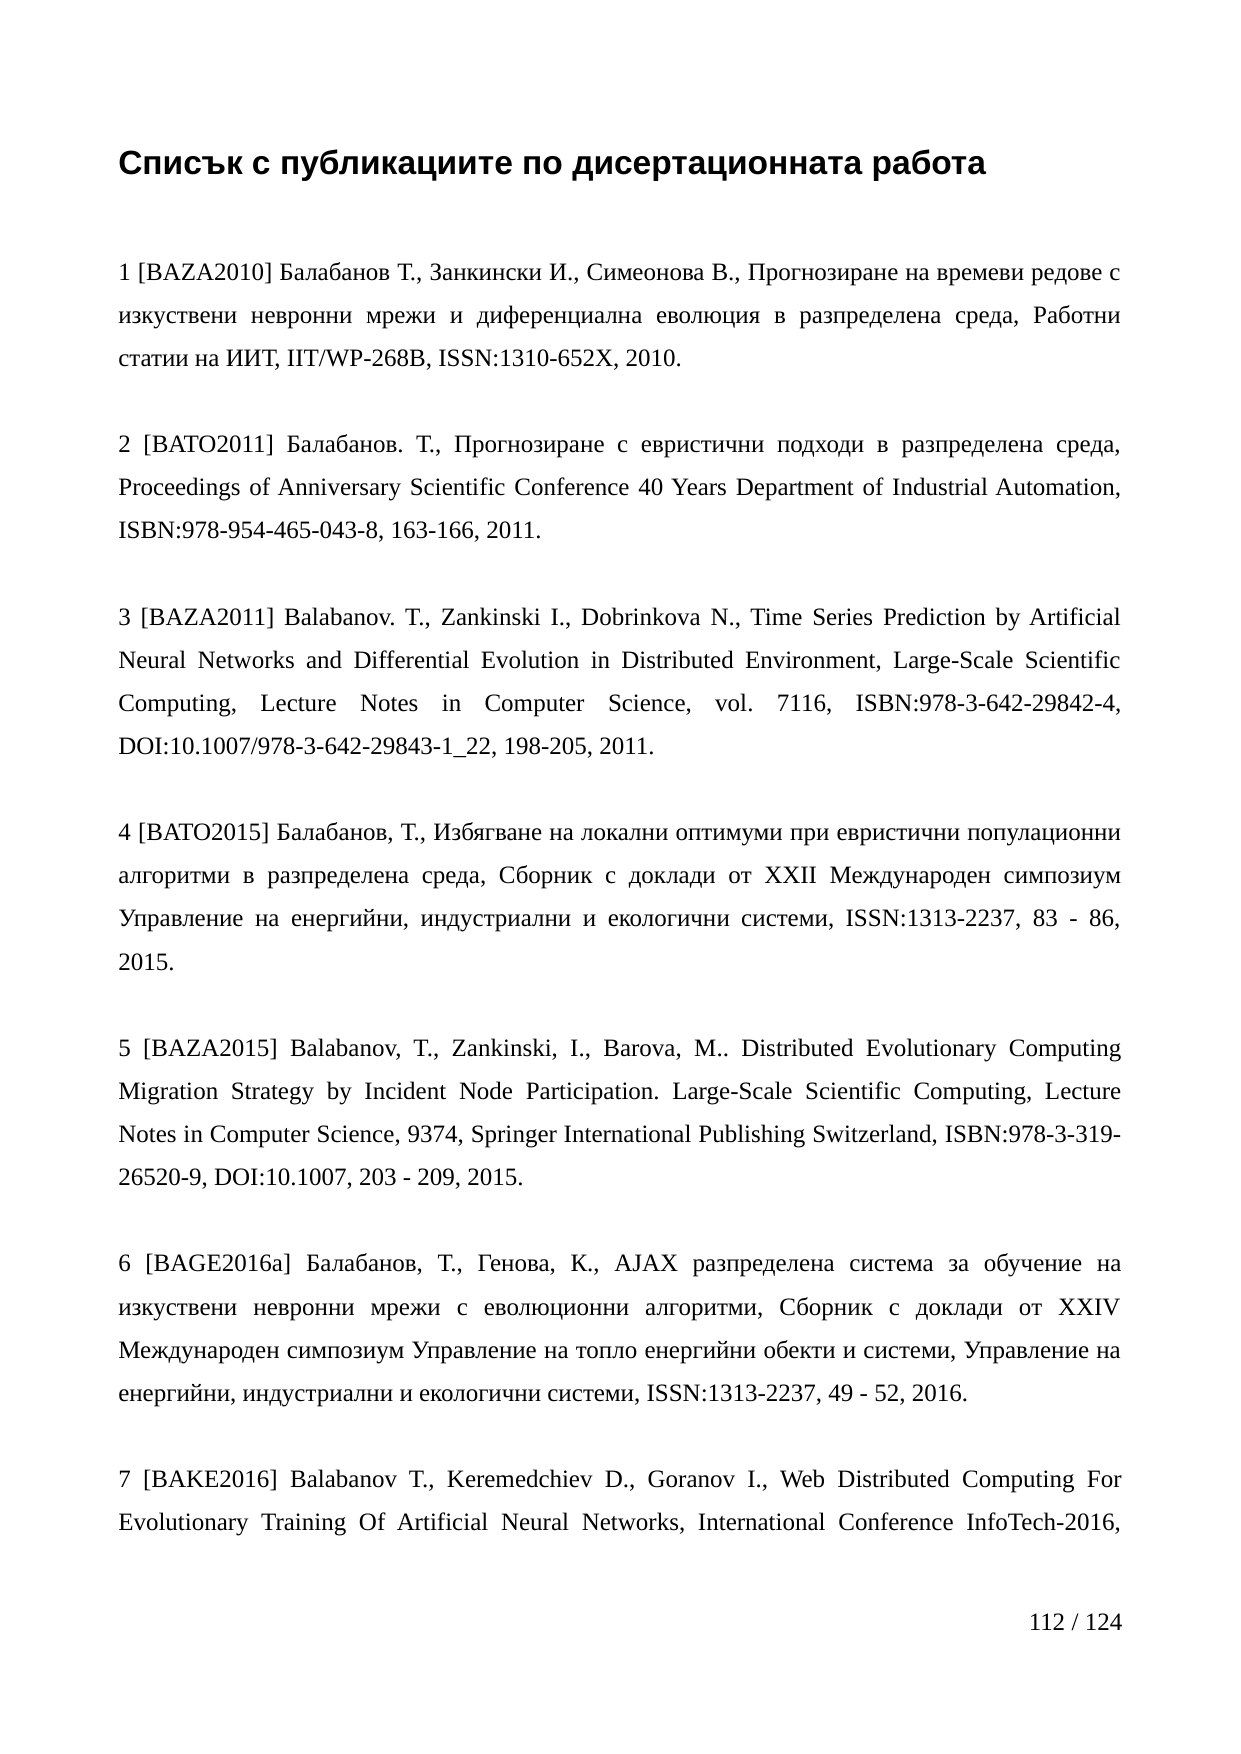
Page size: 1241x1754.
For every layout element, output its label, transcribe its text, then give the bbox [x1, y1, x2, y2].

text 4 [BATO2015] Балабанов, Т., Избягване на локални оптимуми при евристични популационни алгоритми в разпределена среда, Сборник с доклади от XXII Международен симпозиум Управление на енергийни, индустриални и екологични системи, ISSN:1313-2237, 83 - 86, 2015. [118, 817, 1122, 975]
text 7 [BAKE2016] Balabanov T., Keremedchiev D., Goranov I., Web Distributed Computing For Evolutionary Training Of Artificial Neural Networks, International Conference InfoTech-2016, [118, 1464, 1122, 1536]
subtitle Списък с публикациите по дисертационната работа [118, 143, 1122, 182]
text 6 [BAGE2016a] Балабанов, Т., Генова, К., AJAX разпределена система за обучение на изкуствени невронни мрежи с еволюционни алгоритми, Сборник с доклади от XXIV Международен симпозиум Управление на топло енергийни обекти и системи, Управление на енергийни, индустриални и екологични системи, ISSN:1313-2237, 49 - 52, 2016. [118, 1248, 1122, 1407]
text 3 [BAZA2011] Balabanov. T., Zankinski I., Dobrinkova N., Time Series Prediction by Artificial Neural Networks and Differential Evolution in Distributed Environment, Large-Scale Scientific Computing, Lecture Notes in Computer Science, vol. 7116, ISBN:978-3-642-29842-4, DOI:10.1007/978-3-642-29843-1_22, 198-205, 2011. [118, 602, 1122, 760]
text 2 [BATO2011] Балабанов. Т., Прогнозиране с евристични подходи в разпределена среда, Proceedings of Anniversary Scientific Conference 40 Years Department of Industrial Automation, ISBN:978-954-465-043-8, 163-166, 2011. [118, 429, 1122, 544]
text 5 [BAZA2015] Balabanov, T., Zankinski, I., Barova, M.. Distributed Evolutionary Computing Migration Strategy by Incident Node Participation. Large-Scale Scientific Computing, Lecture Notes in Computer Science, 9374, Springer International Publishing Switzerland, ISBN:978-3-319-26520-9, DOI:10.1007, 203 - 209, 2015. [118, 1033, 1122, 1191]
text 1 [BAZA2010] Балабанов Т., Занкински И., Симеонова В., Прогнозиране на времеви редове с изкуствени невронни мрежи и диференциална еволюция в разпределена среда, Работни статии на ИИТ, IIT/WP-268B, ISSN:1310-652X, 2010. [118, 257, 1122, 372]
